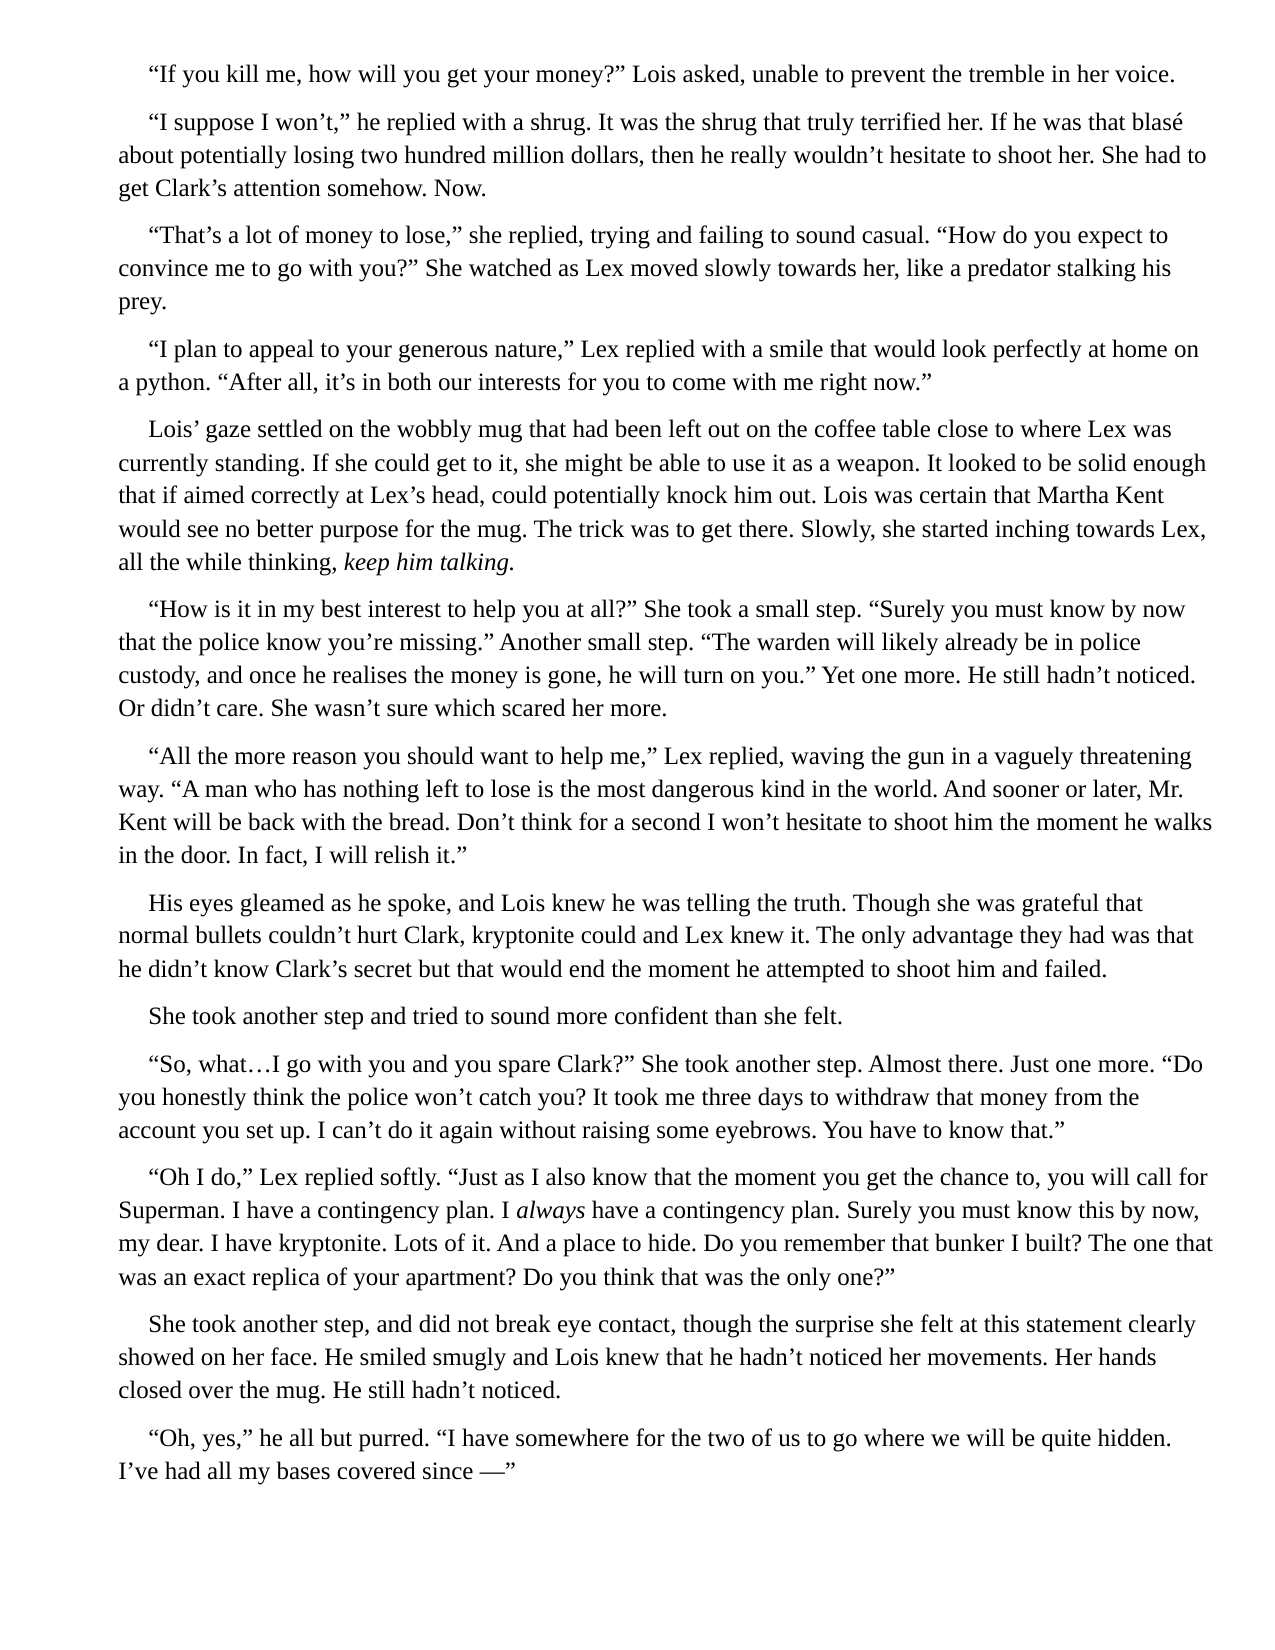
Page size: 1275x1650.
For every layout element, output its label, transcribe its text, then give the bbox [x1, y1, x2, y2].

text She took another step and tried to sound more confident than she felt. [118, 1001, 1216, 1030]
text “If you kill me, how will you get your money?” Lois asked, unable to prevent the tremble in her voice. [118, 59, 1216, 88]
text “So, what…I go with you and you spare Clark?” She took another step. Almost there. Just one more. “Do you honestly think the police won’t catch you? It took me three days to withdraw that money from the account you set up. I can’t do it again without raising some eyebrows. You have to know that.” [118, 1049, 1216, 1144]
text “How is it in my best interest to help you at all?” She took a small step. “Surely you must know by now that the police know you’re missing.” Another small step. “The warden will likely already be in police custody, and once he realises the money is gone, he will turn on you.” Yet one more. He still hadn’t noticed. Or didn’t care. She wasn’t sure which scared her more. [118, 594, 1216, 722]
text “I plan to appeal to your generous nature,” Lex replied with a smile that would look perfectly at home on a python. “After all, it’s in both our interests for you to come with me right now.” [118, 334, 1216, 396]
text “That’s a lot of money to lose,” she replied, trying and failing to sound casual. “How do you expect to convince me to go with you?” She watched as Lex moved slowly towards her, like a predator stalking his prey. [118, 220, 1216, 315]
text Lois’ gaze settled on the wobbly mug that had been left out on the coffee table close to where Lex was currently standing. If she could get to it, she might be able to use it as a weapon. It looked to be solid enough that if aimed correctly at Lex’s head, could potentially knock him out. Lois was certain that Martha Kent would see no better purpose for the mug. The trick was to get there. Slowly, she started inching towards Lex, all the while thinking, keep him talking. [118, 414, 1216, 575]
text “Oh I do,” Lex replied softly. “Just as I also know that the moment you get the chance to, you will call for Superman. I have a contingency plan. I always have a contingency plan. Surely you must know this by now, my dear. I have kryptonite. Lots of it. And a place to hide. Do you remember that bunker I built? The one that was an exact replica of your apartment? Do you think that was the only one?” [118, 1162, 1216, 1290]
text His eyes gleamed as he spoke, and Lois knew he was telling the truth. Though she was grateful that normal bullets couldn’t hurt Clark, kryptonite could and Lex knew it. The only advantage they had was that he didn’t know Clark’s secret but that would end the moment he attempted to shoot him and failed. [118, 888, 1216, 982]
text “I suppose I won’t,” he replied with a shrug. It was the shrug that truly terrified her. If he was that blasé about potentially losing two hundred million dollars, then he really wouldn’t hesitate to shoot her. She had to get Clark’s attention somehow. Now. [118, 107, 1216, 201]
text “Oh, yes,” he all but purred. “I have somewhere for the two of us to go where we will be quite hidden. I’ve had all my bases covered since —” [118, 1423, 1216, 1484]
text “All the more reason you should want to help me,” Lex replied, waving the gun in a vaguely threatening way. “A man who has nothing left to lose is the most dangerous kind in the world. And sooner or later, Mr. Kent will be back with the bread. Don’t think for a second I won’t hesitate to shoot him the moment he walks in the door. In fact, I will relish it.” [118, 741, 1216, 869]
text She took another step, and did not break eye contact, though the surprise she felt at this statement clearly showed on her face. He smiled smugly and Lois knew that he hadn’t noticed her movements. Her hands closed over the mug. He still hadn’t noticed. [118, 1309, 1216, 1404]
